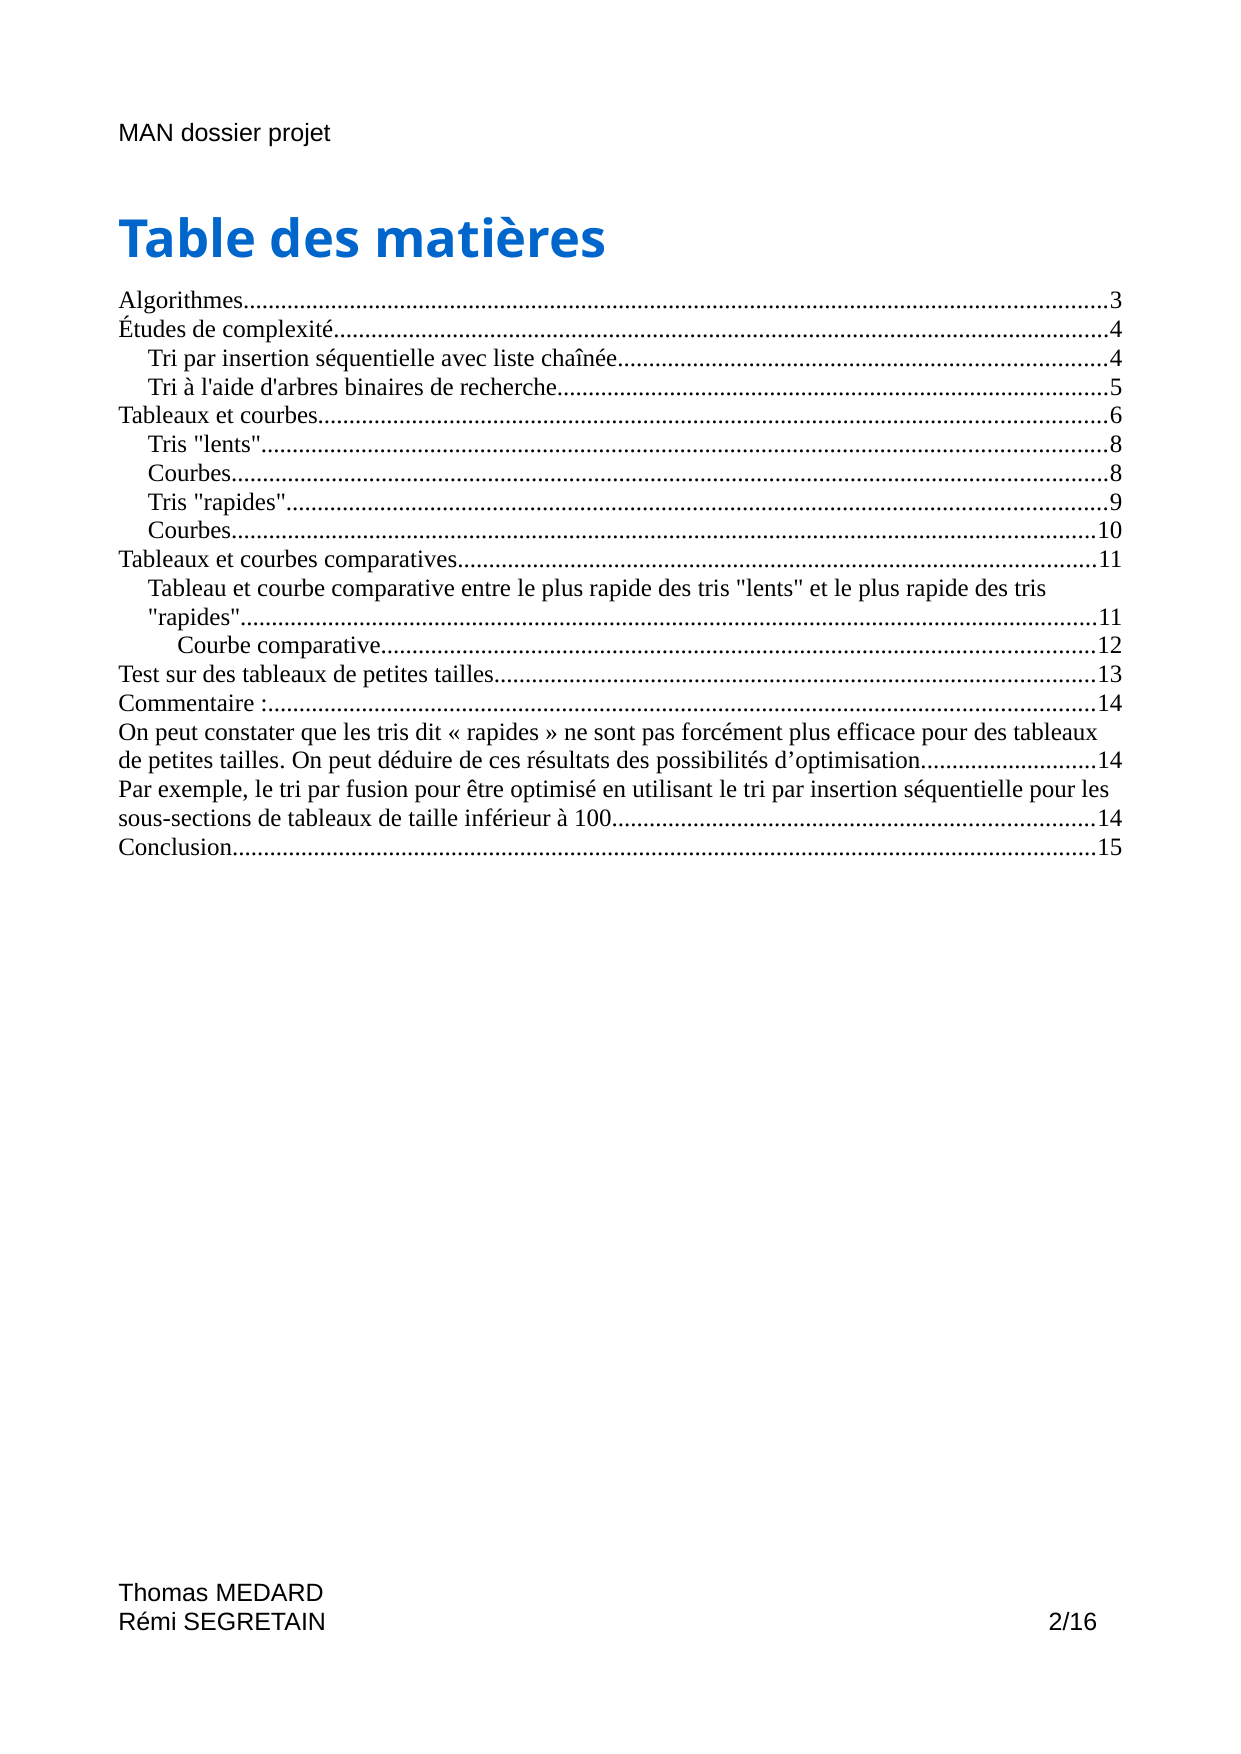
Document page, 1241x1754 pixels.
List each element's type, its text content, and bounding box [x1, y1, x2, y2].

text Courbes 10 [148, 515, 1122, 544]
text Tri par insertion séquentielle avec liste chaînée 4 [148, 343, 1122, 372]
text Commentaire : 14 [118, 688, 1122, 717]
text Tris "lents" 8 [148, 429, 1122, 458]
text Tableau et courbe comparative entre le plus rapide des tris "lents" et le plus rapide des tris "rapides" 11 [148, 573, 1122, 630]
text Tris "rapides" 9 [148, 487, 1122, 515]
text Courbes 8 [148, 458, 1122, 487]
text Par exemple, le tri par fusion pour être optimisé en utilisant le tri par insertion séquentielle pour les sous-sections de tableaux de taille inférieur à 100. 14 [118, 774, 1122, 832]
text Tri à l'aide d'arbres binaires de recherche 5 [148, 372, 1122, 400]
text Tableaux et courbes comparatives 11 [118, 544, 1122, 573]
text On peut constater que les tris dit « rapides » ne sont pas forcément plus efficace pour des tableaux de petites tailles. On peut déduire de ces résultats des possibilités d’optimisation. 14 [118, 717, 1122, 774]
subtitle Table des matières [118, 201, 1122, 273]
text Courbe comparative 12 [177, 630, 1122, 659]
text Test sur des tableaux de petites tailles 13 [118, 659, 1122, 688]
text Études de complexité 4 [118, 314, 1122, 343]
text Tableaux et courbes 6 [118, 400, 1122, 429]
text Algorithmes 3 [118, 285, 1122, 314]
text Conclusion 15 [118, 832, 1122, 860]
